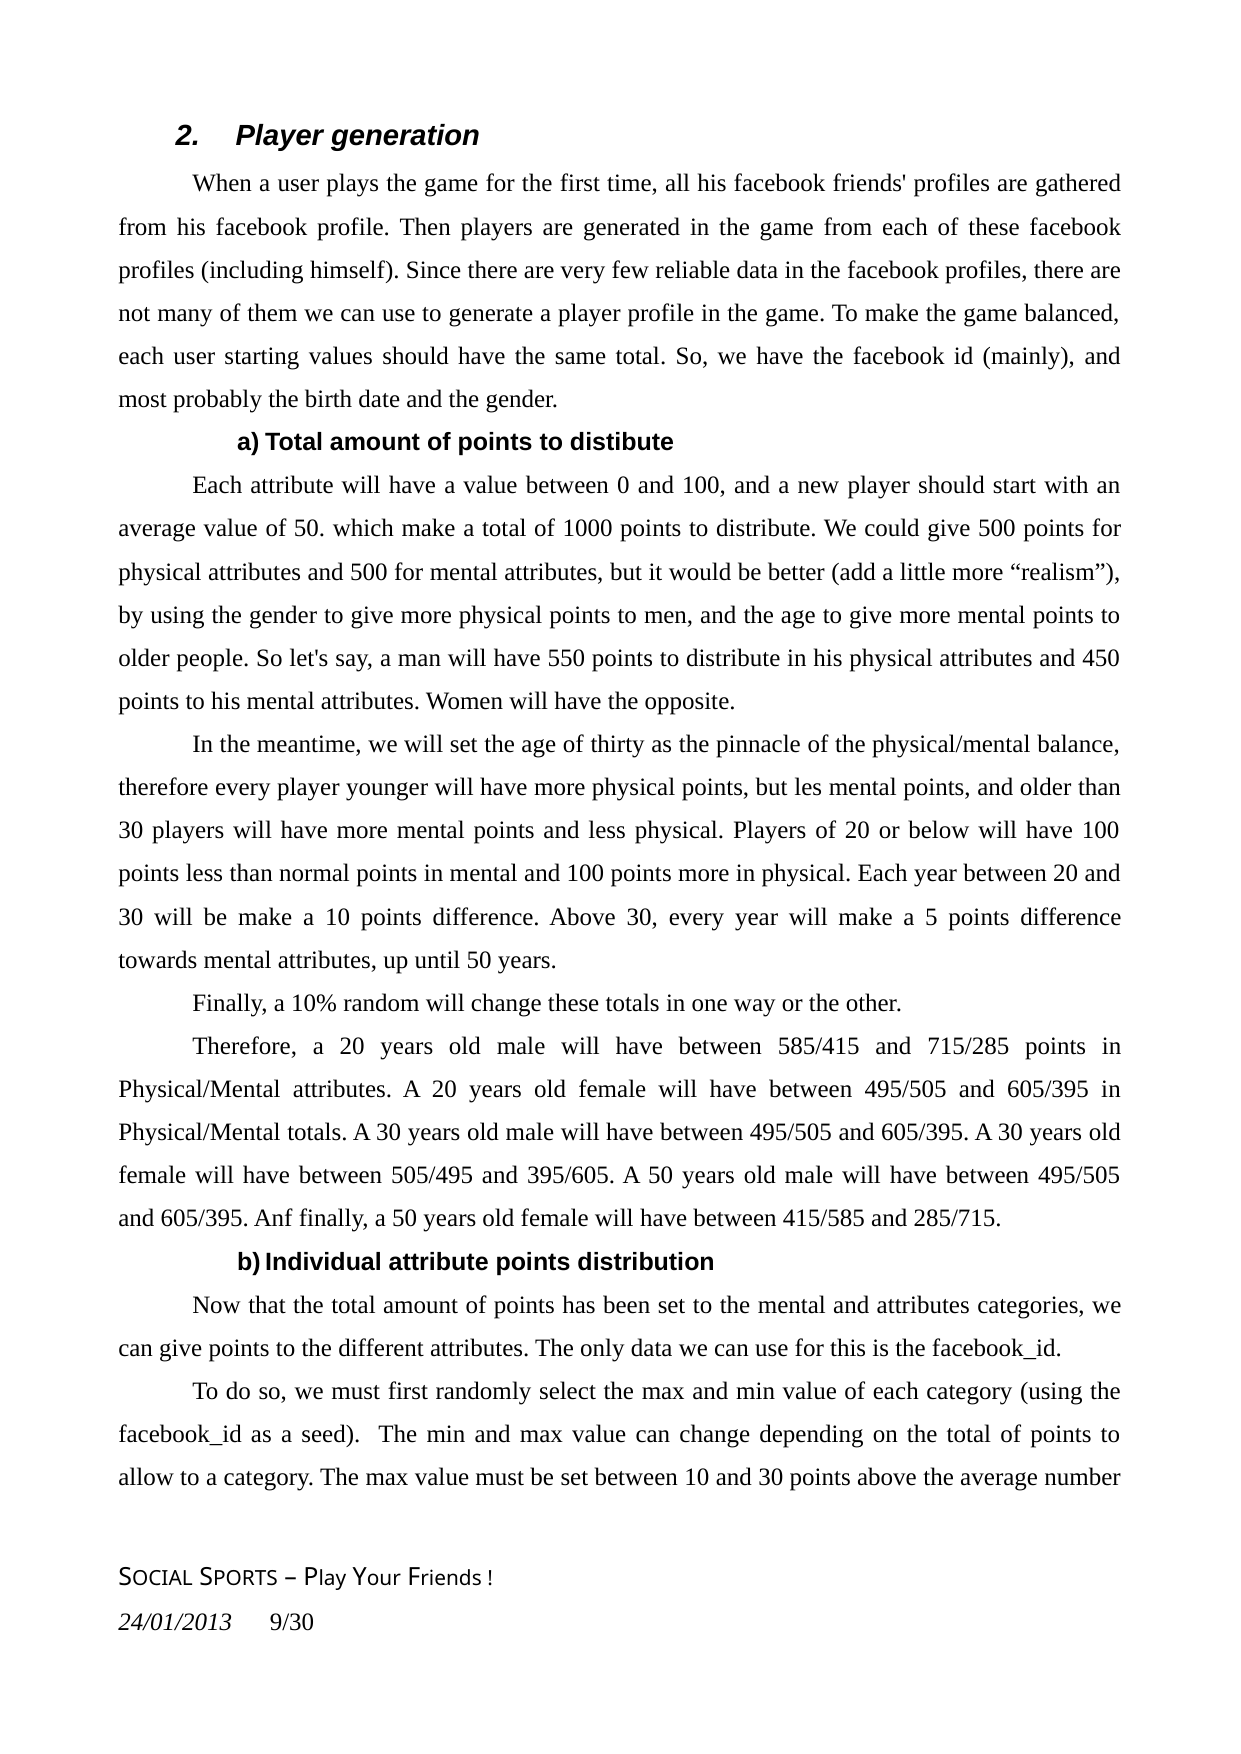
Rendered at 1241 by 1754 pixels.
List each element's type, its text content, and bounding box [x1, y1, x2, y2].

text When a user plays the game for the first time, all his facebook friends' profiles are gathered from his facebook profile. Then players are generated in the game from each of these facebook profiles (including himself). Since there are very few reliable data in the facebook profiles, there are not many of them we can use to generate a player profile in the game. To make the game balanced, each user starting values should have the same total. So, we have the facebook id (mainly), and most probably the birth date and the gender. [118, 168, 1122, 413]
text Now that the total amount of points has been set to the mental and attributes categories, we can give points to the different attributes. The only data we can use for this is the facebook_id. [118, 1290, 1122, 1362]
text Each attribute will have a value between 0 and 100, and a new player should start with an average value of 50. which make a total of 1000 points to distribute. We could give 500 points for physical attributes and 500 for mental attributes, but it would be better (add a little more “realism”), by using the gender to give more physical points to men, and the age to give more mental points to older people. So let's say, a man will have 550 points to distribute in his physical attributes and 450 points to his mental attributes. Women will have the opposite. [118, 470, 1122, 715]
subtitle Player generation [175, 118, 1122, 152]
subtitle Individual attribute points distribution [237, 1247, 1122, 1275]
text Finally, a 10% random will change these totals in one way or the other. [118, 988, 1122, 1017]
subtitle Total amount of points to distibute [237, 427, 1122, 456]
text In the meantime, we will set the age of thirty as the pinnacle of the physical/mental balance, therefore every player younger will have more physical points, but les mental points, and older than 30 players will have more mental points and less physical. Players of 20 or below will have 100 points less than normal points in mental and 100 points more in physical. Each year between 20 and 30 will be make a 10 points difference. Above 30, every year will make a 5 points difference towards mental attributes, up until 50 years. [118, 729, 1122, 973]
text To do so, we must first randomly select the max and min value of each category (using the facebook_id as a seed). The min and max value can change depending on the total of points to allow to a category. The max value must be set between 10 and 30 points above the average number [118, 1376, 1122, 1491]
text Therefore, a 20 years old male will have between 585/415 and 715/285 points in Physical/Mental attributes. A 20 years old female will have between 495/505 and 605/395 in Physical/Mental totals. A 30 years old male will have between 495/505 and 605/395. A 30 years old female will have between 505/495 and 395/605. A 50 years old male will have between 495/505 and 605/395. Anf finally, a 50 years old female will have between 415/585 and 285/715. [118, 1031, 1122, 1232]
